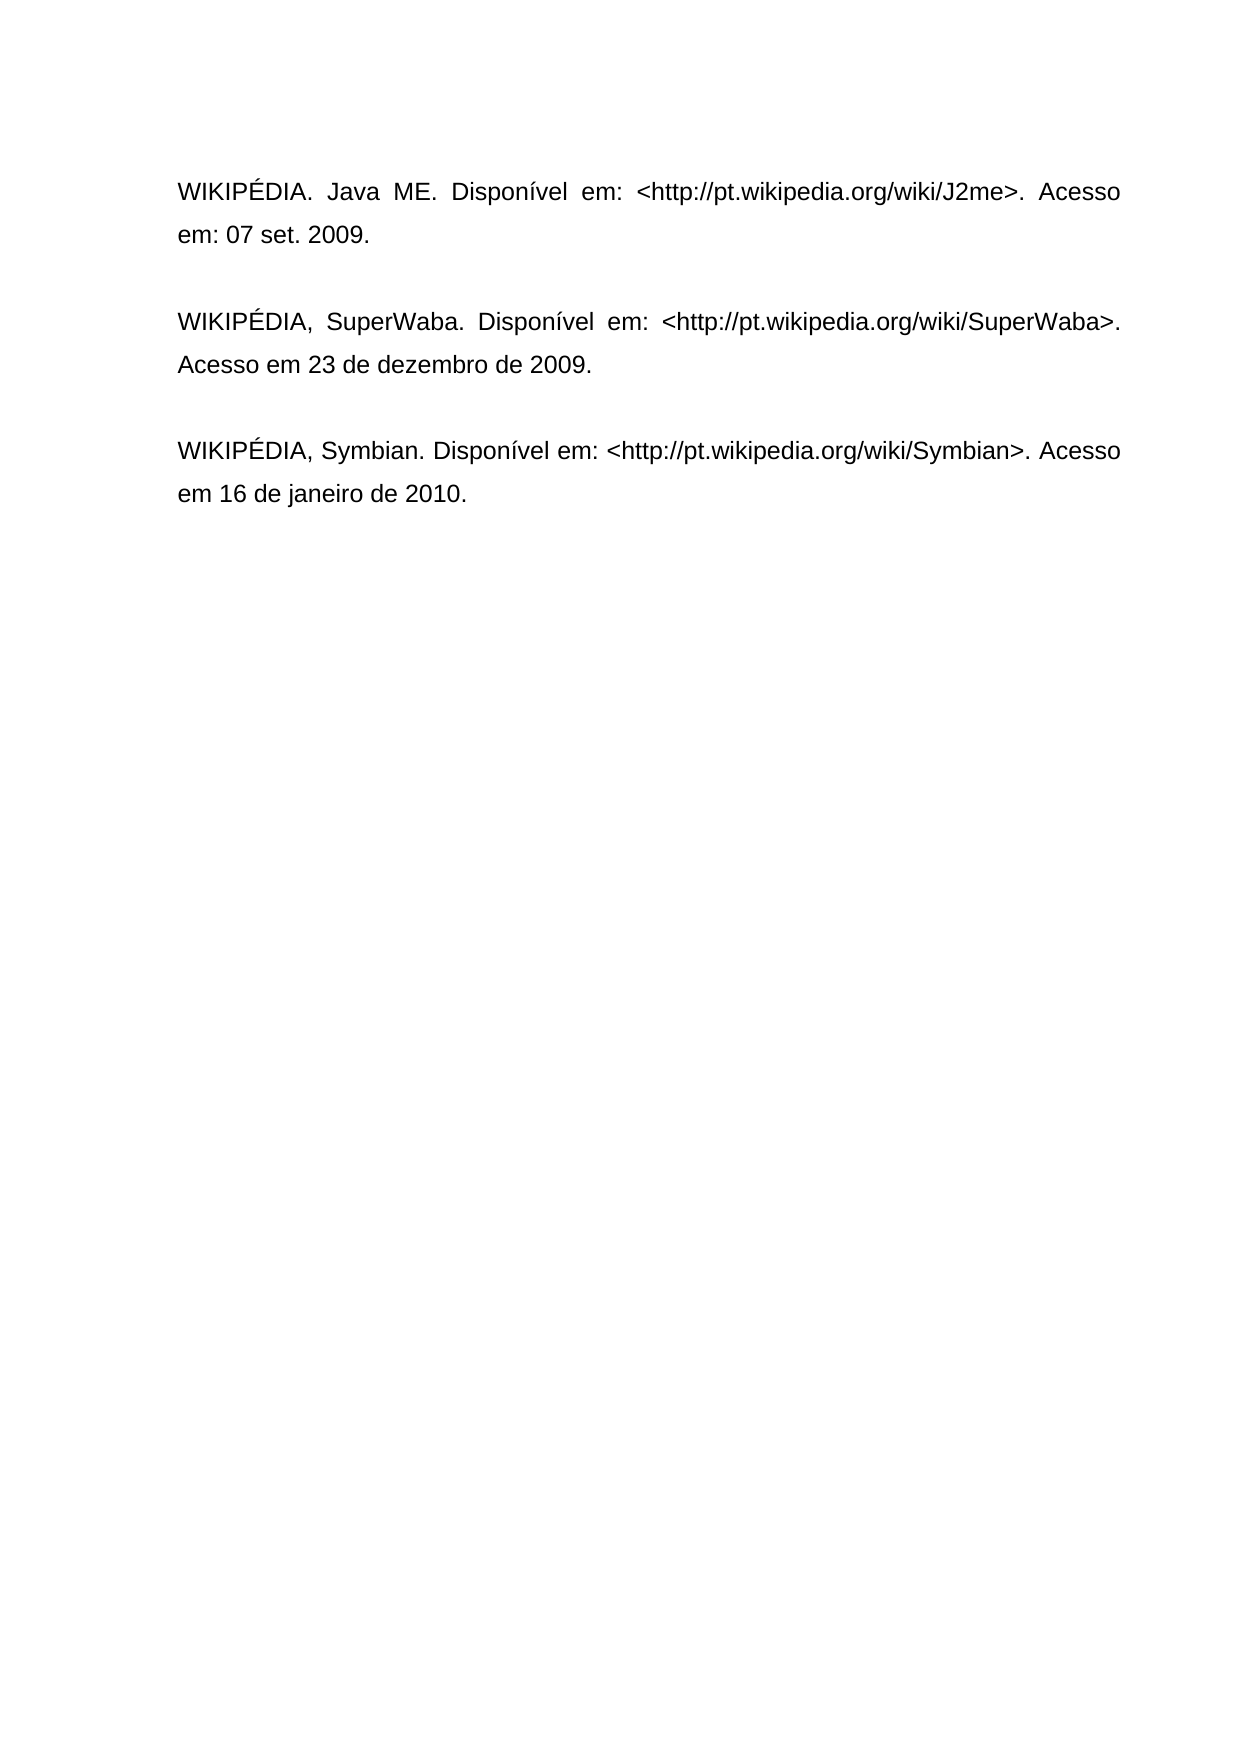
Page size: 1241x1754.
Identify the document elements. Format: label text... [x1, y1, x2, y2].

text WIKIPÉDIA. Java ME. Disponível em: <http://pt.wikipedia.org/wiki/J2me>. Acesso em: 07 set. 2009. [177, 177, 1122, 249]
text WIKIPÉDIA, SuperWaba. Disponível em: <http://pt.wikipedia.org/wiki/SuperWaba>. Acesso em 23 de dezembro de 2009. [177, 307, 1122, 378]
text WIKIPÉDIA, Symbian. Disponível em: <http://pt.wikipedia.org/wiki/Symbian>. Acesso em 16 de janeiro de 2010. [177, 436, 1122, 508]
